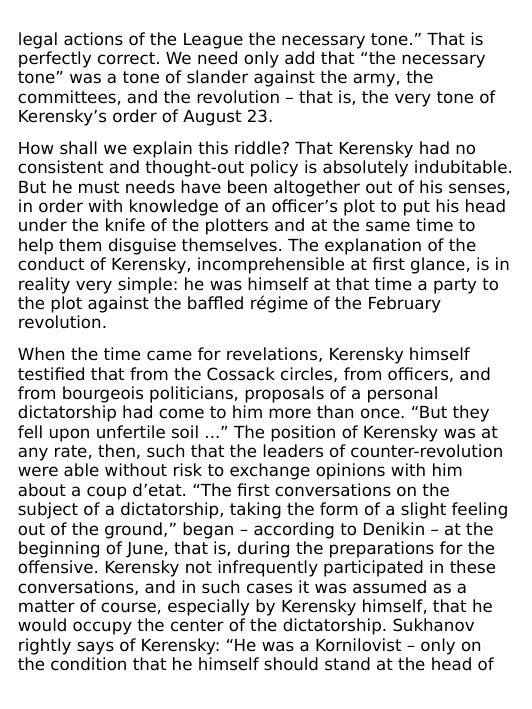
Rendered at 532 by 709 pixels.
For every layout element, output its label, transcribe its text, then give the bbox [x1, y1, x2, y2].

text How shall we explain this riddle? That Kerensky had no consistent and thought-out policy is absolutely indubitable. But he must needs have been altogether out of his senses, in order with knowledge of an officer’s plot to put his head under the knife of the plotters and at the same time to help them disguise themselves. The explanation of the conduct of Kerensky, incomprehensible at first glance, is in reality very simple: he was himself at that time a party to the plot against the baffled régime of the February revolution. [18, 139, 514, 333]
text legal actions of the League the necessary tone.” That is perfectly correct. We need only add that “the necessary tone” was a tone of slander against the army, the committees, and the revolution – that is, the very tone of Kerensky’s order of August 23. [18, 29, 514, 126]
text When the time came for revelations, Kerensky himself testified that from the Cossack circles, from officers, and from bourgeois politicians, proposals of a personal dictatorship had come to him more than once. “But they fell upon unfertile soil ...” The position of Kerensky was at any rate, then, such that the leaders of counter-revolution were able without risk to exchange opinions with him about a coup d’etat. “The first conversations on the subject of a dictatorship, taking the form of a slight feeling out of the ground,” began – according to Denikin – at the beginning of June, that is, during the preparations for the offensive. Kerensky not infrequently participated in these conversations, and in such cases it was assumed as a matter of course, especially by Kerensky himself, that he would occupy the center of the dictatorship. Sukhanov rightly says of Kerensky: “He was a Kornilovist – only on the condition that he himself should stand at the head of [18, 345, 514, 674]
